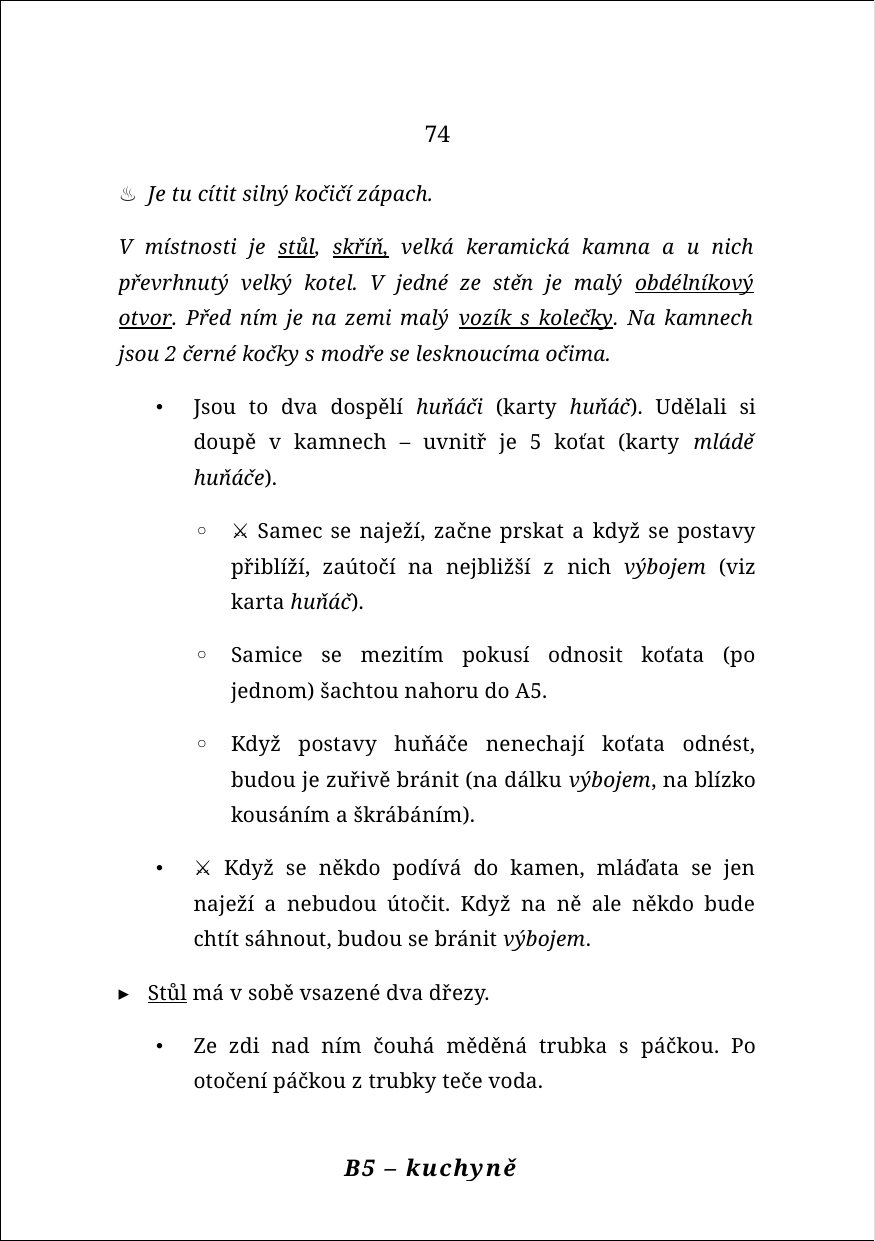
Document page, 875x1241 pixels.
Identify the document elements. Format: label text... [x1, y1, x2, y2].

text ♨ Je tu cítit silný kočičí zápach. [118, 179, 756, 207]
text ▸ Stůl má v⁠ sobě vsazené dva dřezy. [118, 978, 756, 1006]
list ⚔ Když se někdo podívá do kamen, mláďata se jen naježí a⁠ nebudou útočit. Když na ně ale někdo bude chtít sáhnout, budou se bránit výbojem. [156, 853, 756, 953]
list ⚔ Samec se naježí, začne prskat a⁠ když se postavy přiblíží, zaútočí na nejbližší z⁠ nich výbojem (viz karta huňáč). [193, 516, 756, 616]
text V⁠ místnosti je stůl, skříň, velká keramická kamna a⁠ u⁠ nich převrhnutý velký kotel. V⁠ jedné ze stěn je malý obdélníkový otvor. Před ním je na zemi malý vozík s⁠ kolečky. Na kamnech jsou 2 černé kočky s⁠ modře se lesknoucíma očima. [118, 232, 756, 367]
list Když postavy huňáče nenechají koťata odnést, budou je zuřivě bránit (na dálku výbojem, na blízko kousáním a⁠ škrábáním). [193, 729, 756, 829]
list Jsou to dva dospělí huňáči (karty huňáč). Udělali si doupě v⁠ kamnech – uvnitř je 5 koťat (karty mládě huňáče). [156, 392, 756, 491]
list Ze zdi nad ním čouhá měděná trubka s⁠ páčkou. Po otočení páčkou z⁠ trubky teče voda. [156, 1031, 756, 1095]
list Samice se mezitím pokusí odnosit koťata (po jednom) šachtou nahoru do A5. [193, 641, 756, 704]
